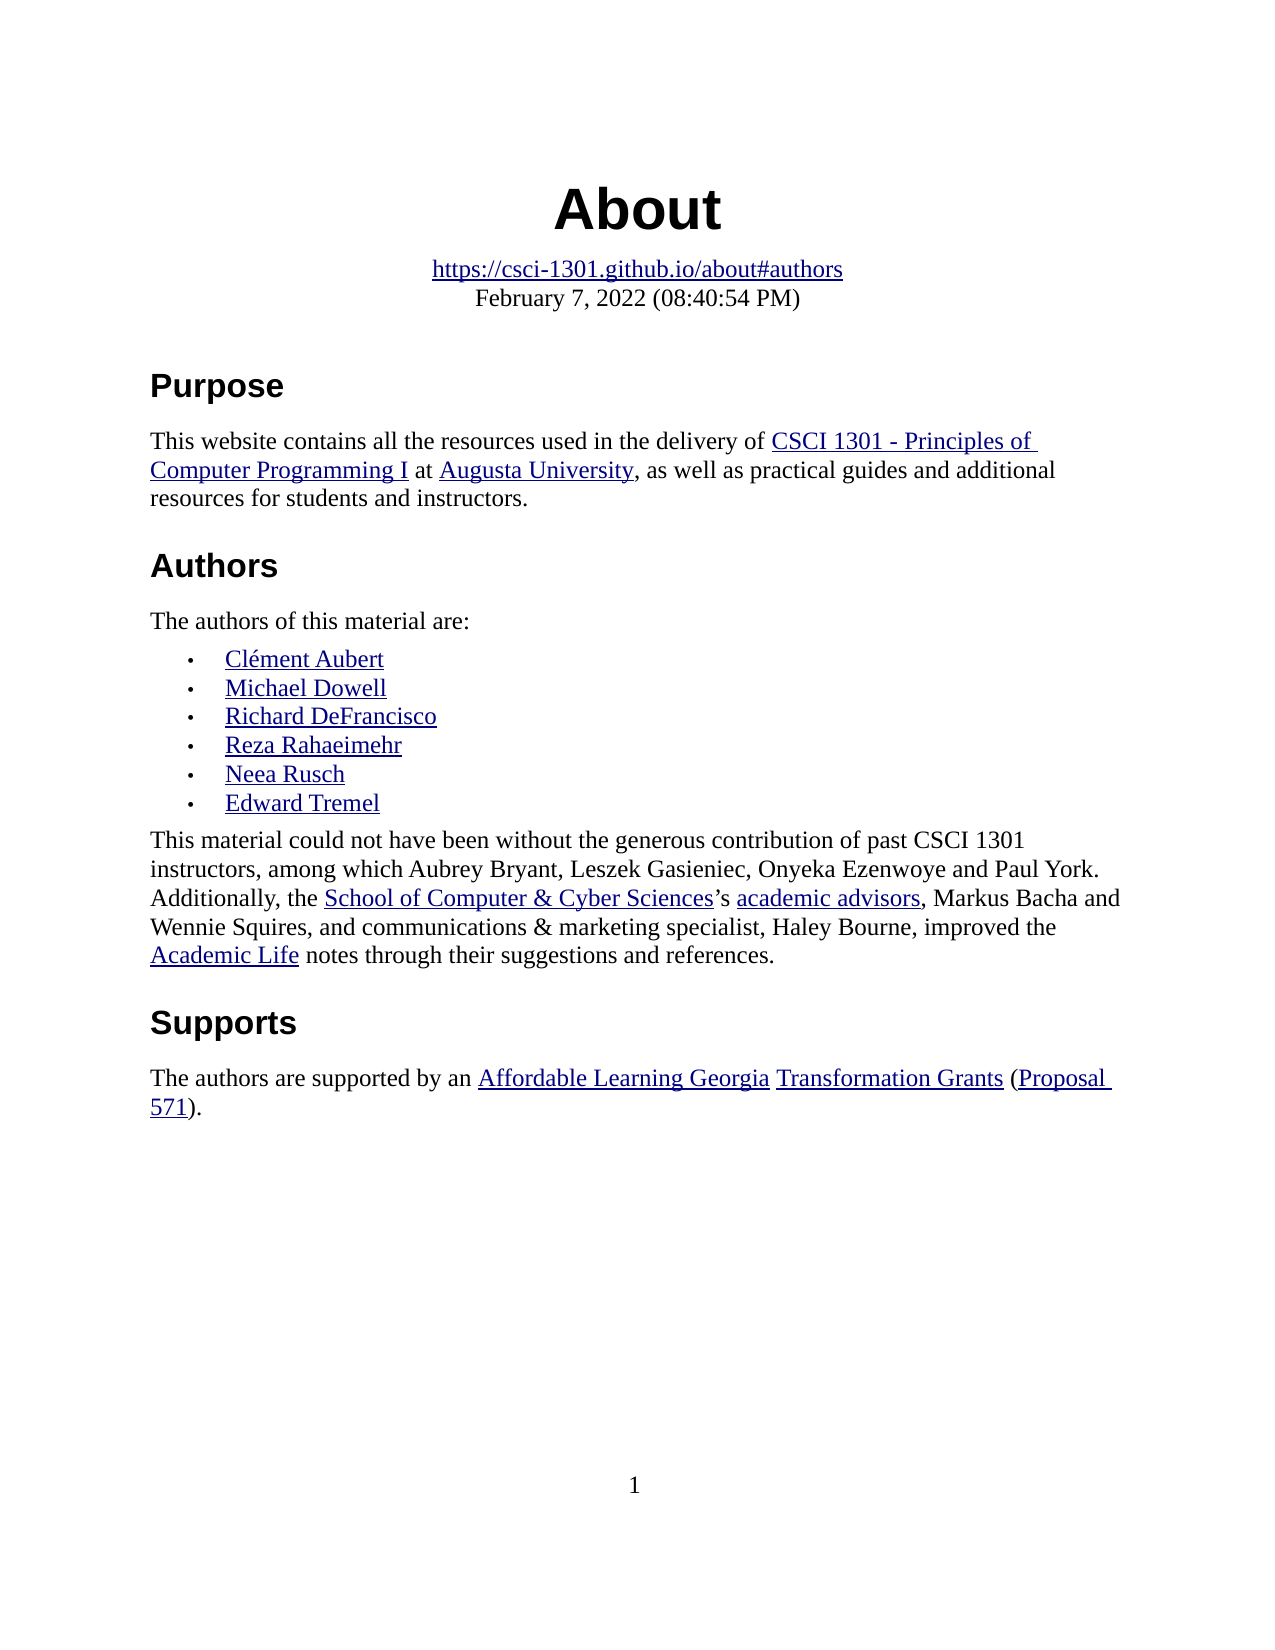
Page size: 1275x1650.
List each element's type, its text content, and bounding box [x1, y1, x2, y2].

text The authors of this material are: [150, 606, 1125, 635]
subtitle Supports [150, 1003, 1125, 1042]
subtitle Purpose [150, 366, 1125, 404]
list Michael Dowell [187, 673, 1125, 701]
list Richard DeFrancisco [187, 701, 1125, 730]
list Clément Aubert [187, 644, 1125, 673]
text February 7, 2022 (08:40:54 PM) [150, 283, 1125, 312]
text This material could not have been without the generous contribution of past CSCI 1301 instructors, among which Aubrey Bryant, Leszek Gasieniec, Onyeka Ezenwoye and Paul York. Additionally, the School of Computer & Cyber Sciences’s academic advisors, Markus Bacha and Wennie Squires, and communications & marketing specialist, Haley Bourne, improved the Academic Life notes through their suggestions and references. [150, 825, 1125, 969]
list Edward Tremel [187, 788, 1125, 816]
text The authors are supported by an Affordable Learning Georgia Transformation Grants (Proposal 571). [150, 1063, 1125, 1121]
text This website contains all the resources used in the delivery of CSCI 1301 - Principles of Computer Programming I at Augusta University, as well as practical guides and additional resources for students and instructors. [150, 426, 1125, 512]
list Reza Rahaeimehr [187, 730, 1125, 759]
list Neea Rusch [187, 759, 1125, 788]
title About [150, 175, 1125, 242]
subtitle Authors [150, 546, 1125, 585]
text https://csci-1301.github.io/about#authors [150, 254, 1125, 283]
